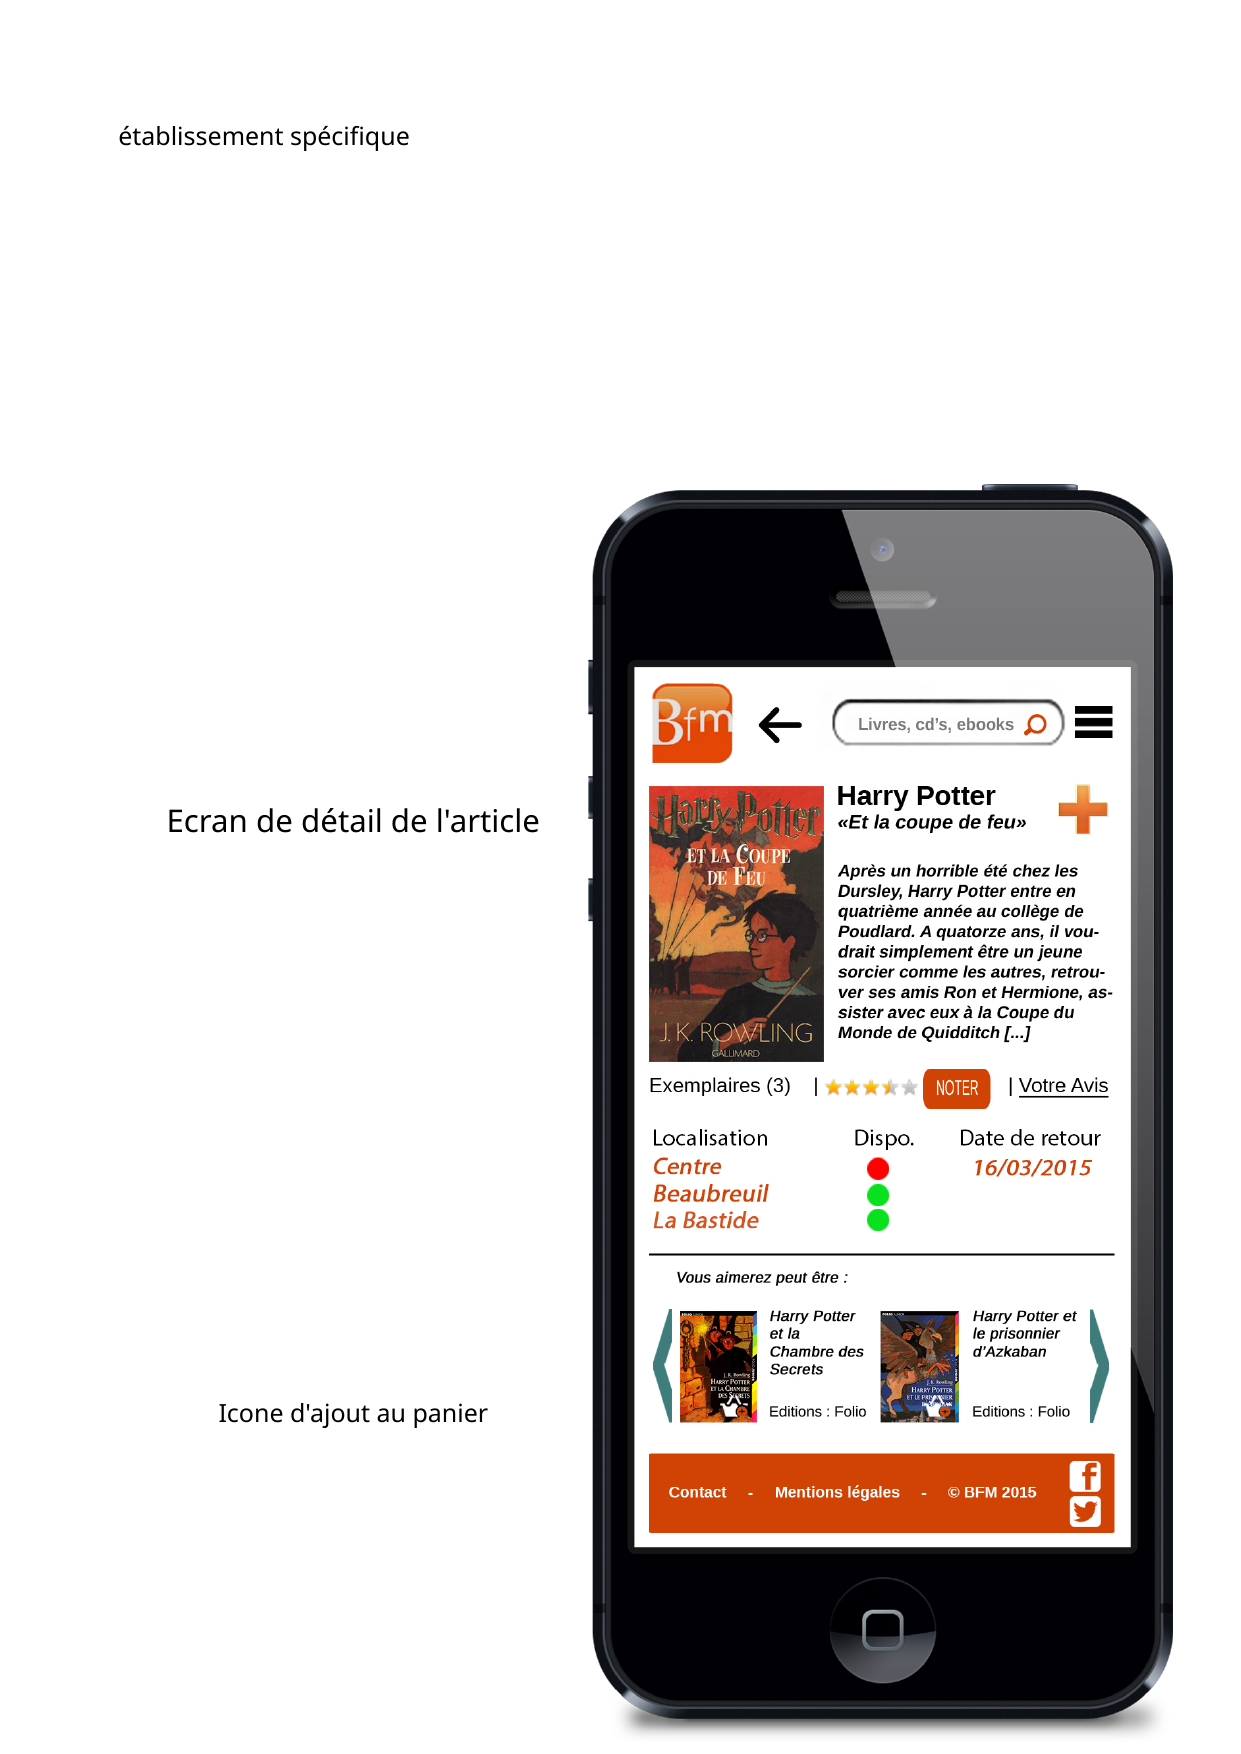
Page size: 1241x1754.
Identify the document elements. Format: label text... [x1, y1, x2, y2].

picture [588, 473, 1175, 1754]
text établissement spécifique [118, 118, 1122, 152]
text Icone d'ajout au panier [118, 1396, 588, 1429]
text Ecran de détail de l'article [118, 799, 588, 842]
